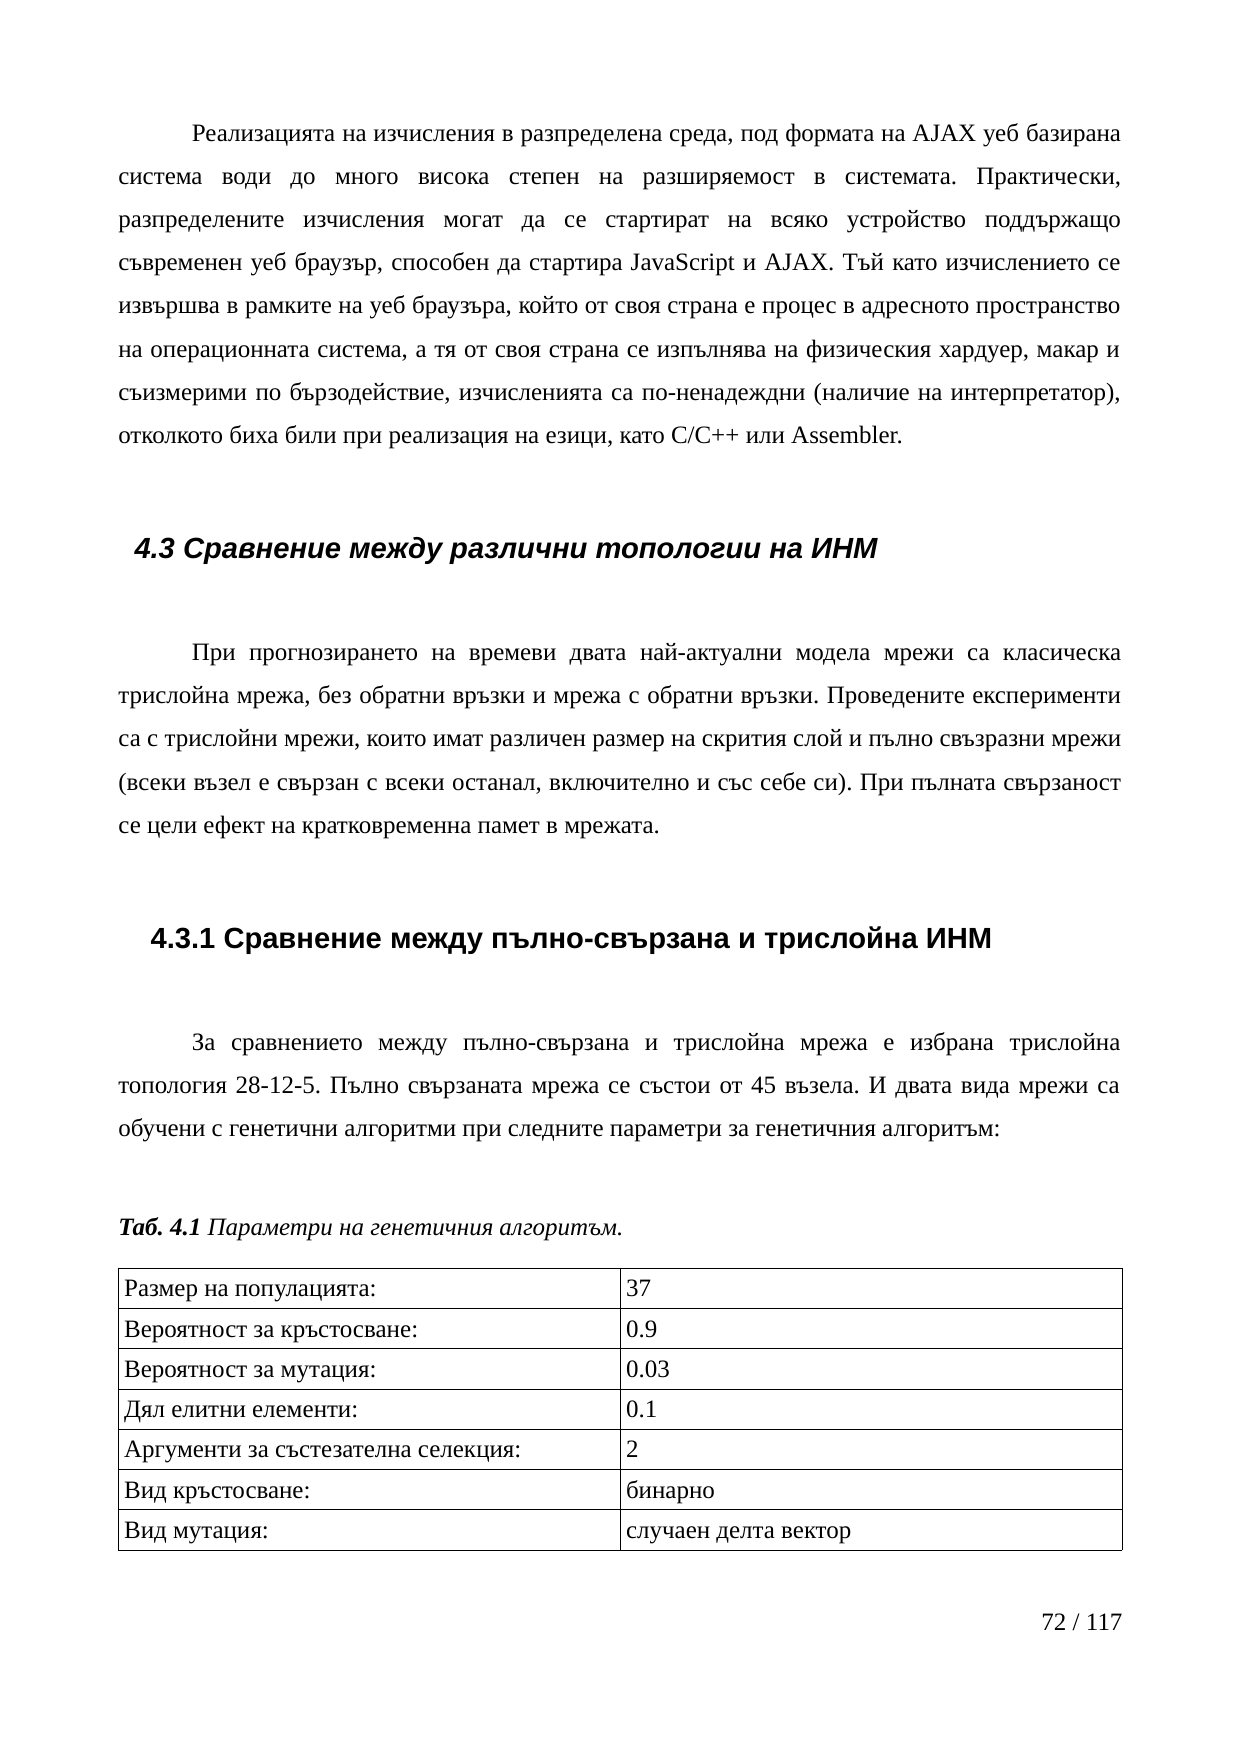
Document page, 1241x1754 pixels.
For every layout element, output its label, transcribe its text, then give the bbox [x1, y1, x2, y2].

text За сравнението между пълно-свързана и трислойна мрежа е избрана трислойна топология 28-12-5. Пълно свързаната мрежа се състои от 45 възела. И двата вида мрежи са обучени с генетични алгоритми при следните параметри за генетичния алгоритъм: [118, 1027, 1122, 1142]
subtitle 4.3.1 Сравнение между пълно-свързана и трислойна ИНМ [118, 921, 1122, 954]
subtitle 4.3 Сравнение между различни топологии на ИНМ [118, 531, 1122, 565]
table_cell Дял елитни елементи: [119, 1390, 620, 1429]
text Реализацията на изчисления в разпределена среда, под формата на AJAX уеб базирана система води до много висока степен на разширяемост в системата. Практически, разпределените изчисления могат да се стартират на всяко устройство поддържащо съвременен уеб браузър, способен да стартира JavaScript и AJAX. Тъй като изчислението се извършва в рамките на уеб браузъра, който от своя страна е процес в адресното пространство на операционната система, а тя от своя страна се изпълнява на физическия хардуер, макар и съизмерими по бързодействие, изчисленията са по-ненадеждни (наличие на интерпретатор), отколкото биха били при реализация на езици, като C/C++ или Assembler. [118, 118, 1122, 449]
table_cell Вероятност за мутация: [119, 1349, 620, 1388]
table_header 37 [621, 1269, 1122, 1308]
text Таб. 4.1 Параметри на генетичния алгоритъм. [118, 1212, 1122, 1241]
table_header Размер на популацията: [119, 1269, 620, 1308]
table_cell Вид мутация: [119, 1510, 620, 1550]
text При прогнозирането на времеви двата най-актуални модела мрежи са класическа трислойна мрежа, без обратни връзки и мрежа с обратни връзки. Проведените експерименти са с трислойни мрежи, които имат различен размер на скрития слой и пълно свъзразни мрежи (всеки възел е свързан с всеки останал, включително и със себе си). При пълната свързаност се цели ефект на кратковременна памет в мрежата. [118, 637, 1122, 838]
table_cell Вероятност за кръстосване: [119, 1309, 620, 1348]
table_cell 2 [621, 1430, 1122, 1469]
table_cell 0.1 [621, 1390, 1122, 1429]
table_cell Вид кръстосване: [119, 1470, 620, 1509]
table_cell 0.9 [621, 1309, 1122, 1348]
table_cell 0.03 [621, 1349, 1122, 1388]
table_cell Аргументи за състезателна селекция: [119, 1430, 620, 1469]
table_cell бинарно [621, 1470, 1122, 1509]
table_cell случаен делта вектор [621, 1510, 1122, 1550]
